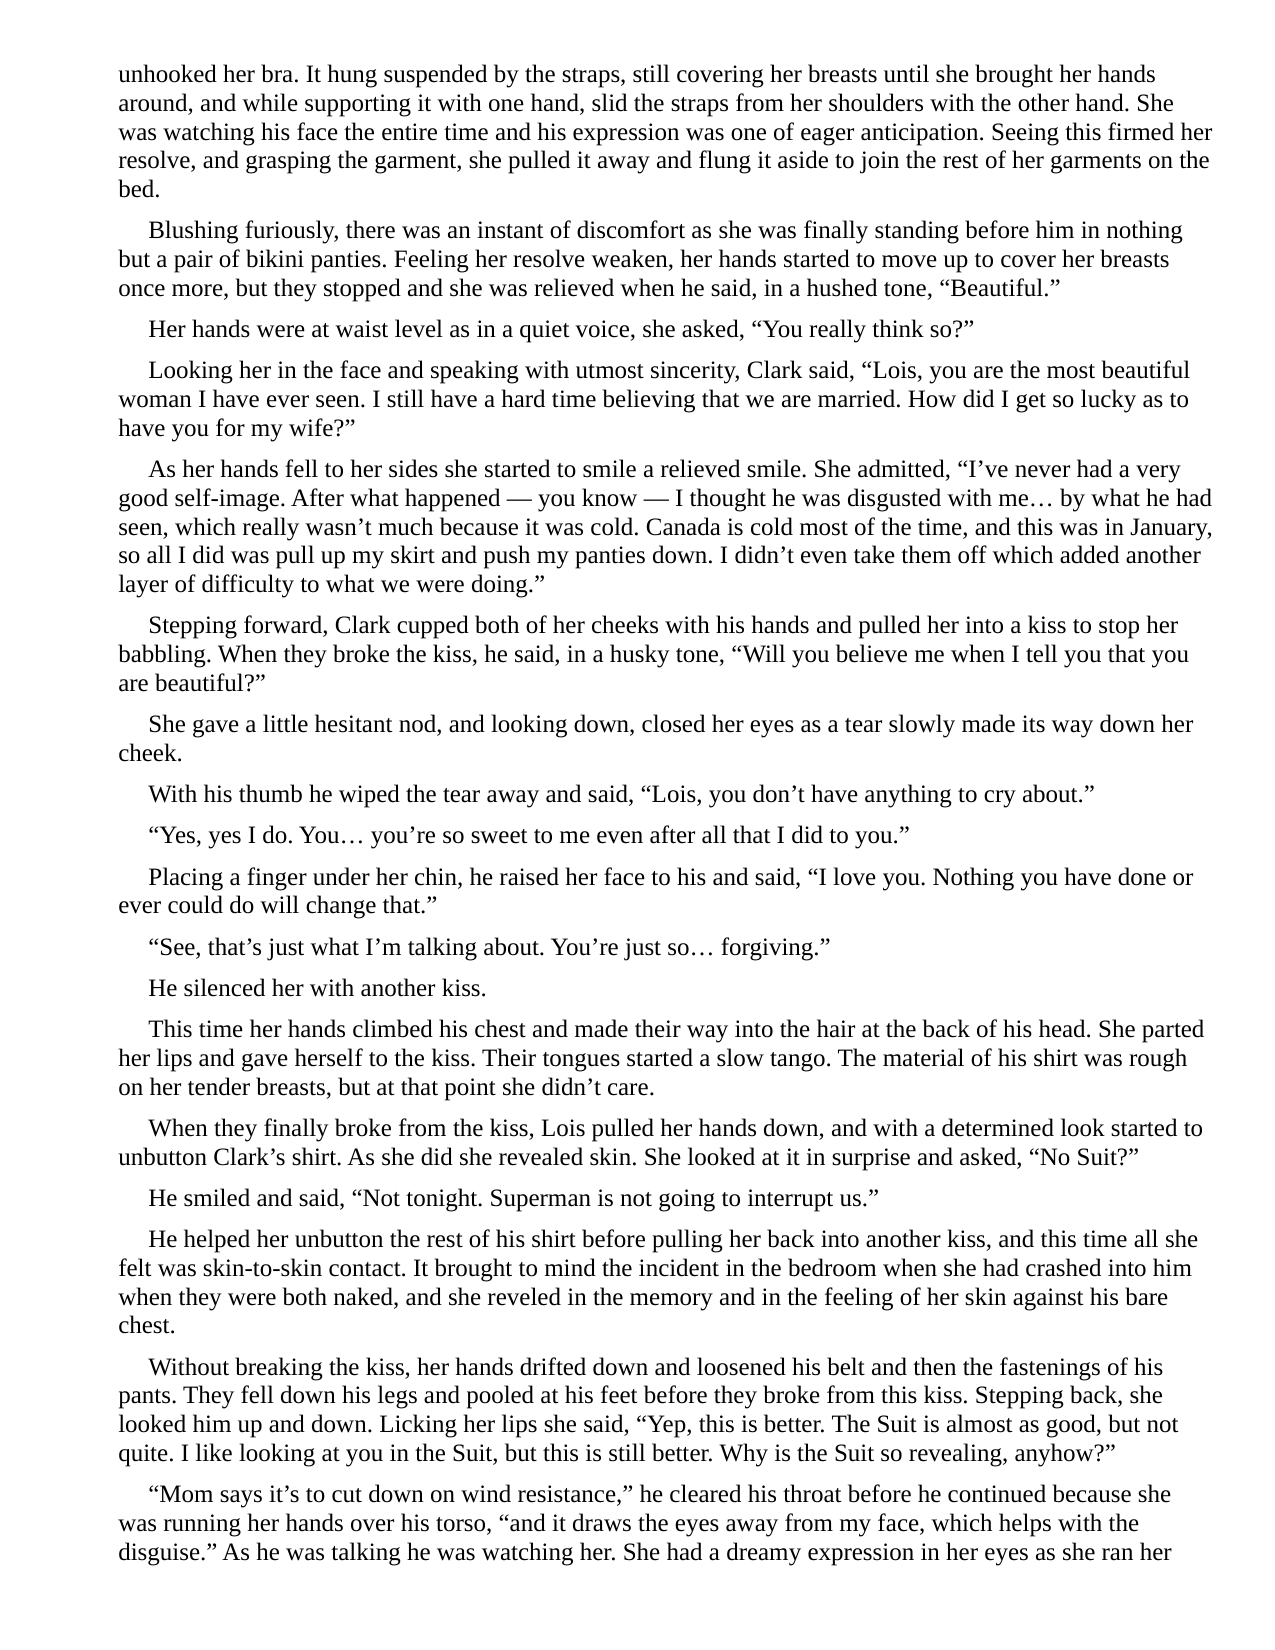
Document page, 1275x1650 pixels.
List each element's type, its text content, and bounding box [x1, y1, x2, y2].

text Looking her in the face and speaking with utmost sincerity, Clark said, “Lois, you are the most beautiful woman I have ever seen. I still have a hard time believing that we are married. How did I get so lucky as to have you for my wife?” [118, 355, 1216, 442]
text Her hands were at waist level as in a quiet voice, she asked, “You really think so?” [118, 314, 1216, 343]
text unhooked her bra. It hung suspended by the straps, still covering her breasts until she brought her hands around, and while supporting it with one hand, slid the straps from her shoulders with the other hand. She was watching his face the entire time and his expression was one of eager anticipation. Seeing this firmed her resolve, and grasping the garment, she pulled it away and flung it aside to join the rest of her garments on the bed. [118, 59, 1216, 203]
text He silenced her with another kiss. [118, 973, 1216, 1002]
text When they finally broke from the kiss, Lois pulled her hands down, and with a determined look started to unbutton Clark’s shirt. As she did she revealed skin. She looked at it in surprise and asked, “No Suit?” [118, 1113, 1216, 1170]
text “Yes, yes I do. You… you’re so sweet to me even after all that I did to you.” [118, 820, 1216, 849]
text “Mom says it’s to cut down on wind resistance,” he cleared his throat before he continued because she was running her hands over his torso, “and it draws the eyes away from my face, which helps with the disguise.” As he was talking he was watching her. She had a dreamy expression in her eyes as she ran her [118, 1479, 1216, 1565]
text With his thumb he wiped the tear away and said, “Lois, you don’t have anything to cry about.” [118, 779, 1216, 808]
text He helped her unbutton the rest of his shirt before pulling her back into another kiss, and this time all she felt was skin-to-skin contact. It brought to mind the incident in the bedroom when she had crashed into him when they were both naked, and she reveled in the memory and in the feeling of her skin against his bare chest. [118, 1224, 1216, 1339]
text As her hands fell to her sides she started to smile a relieved smile. She admitted, “I’ve never had a very good self-image. After what happened — you know — I thought he was disgusted with me… by what he had seen, which really wasn’t much because it was cold. Canada is cold most of the time, and this was in January, so all I did was pull up my skirt and push my panties down. I didn’t even take them off which added another layer of difficulty to what we were doing.” [118, 454, 1216, 598]
text Placing a finger under her chin, he raised her face to his and said, “I love you. Nothing you have done or ever could do will change that.” [118, 862, 1216, 919]
text He smiled and said, “Not tonight. Superman is not going to interrupt us.” [118, 1183, 1216, 1212]
text This time her hands climbed his chest and made their way into the hair at the back of his head. She parted her lips and gave herself to the kiss. Their tongues started a slow tango. The material of his shirt was rough on her tender breasts, but at that point she didn’t care. [118, 1014, 1216, 1100]
text “See, that’s just what I’m talking about. You’re just so… forgiving.” [118, 932, 1216, 960]
text Stepping forward, Clark cupped both of her cheeks with his hands and pulled her into a kiss to stop her babbling. When they broke the kiss, he said, in a husky tone, “Will you believe me when I tell you that you are beautiful?” [118, 610, 1216, 697]
text Without breaking the kiss, her hands drifted down and loosened his belt and then the fastenings of his pants. They fell down his legs and pooled at his feet before they broke from this kiss. Stepping back, she looked him up and down. Licking her lips she said, “Yep, this is better. The Suit is almost as good, but not quite. I like looking at you in the Suit, but this is still better. Why is the Suit so revealing, anyhow?” [118, 1352, 1216, 1467]
text She gave a little hesitant nod, and looking down, closed her eyes as a tear slowly made its way down her cheek. [118, 709, 1216, 767]
text Blushing furiously, there was an instant of discomfort as she was finally standing before him in nothing but a pair of bikini panties. Feeling her resolve weaken, her hands started to move up to cover her breasts once more, but they stopped and she was relieved when he said, in a hushed tone, “Beautiful.” [118, 215, 1216, 302]
